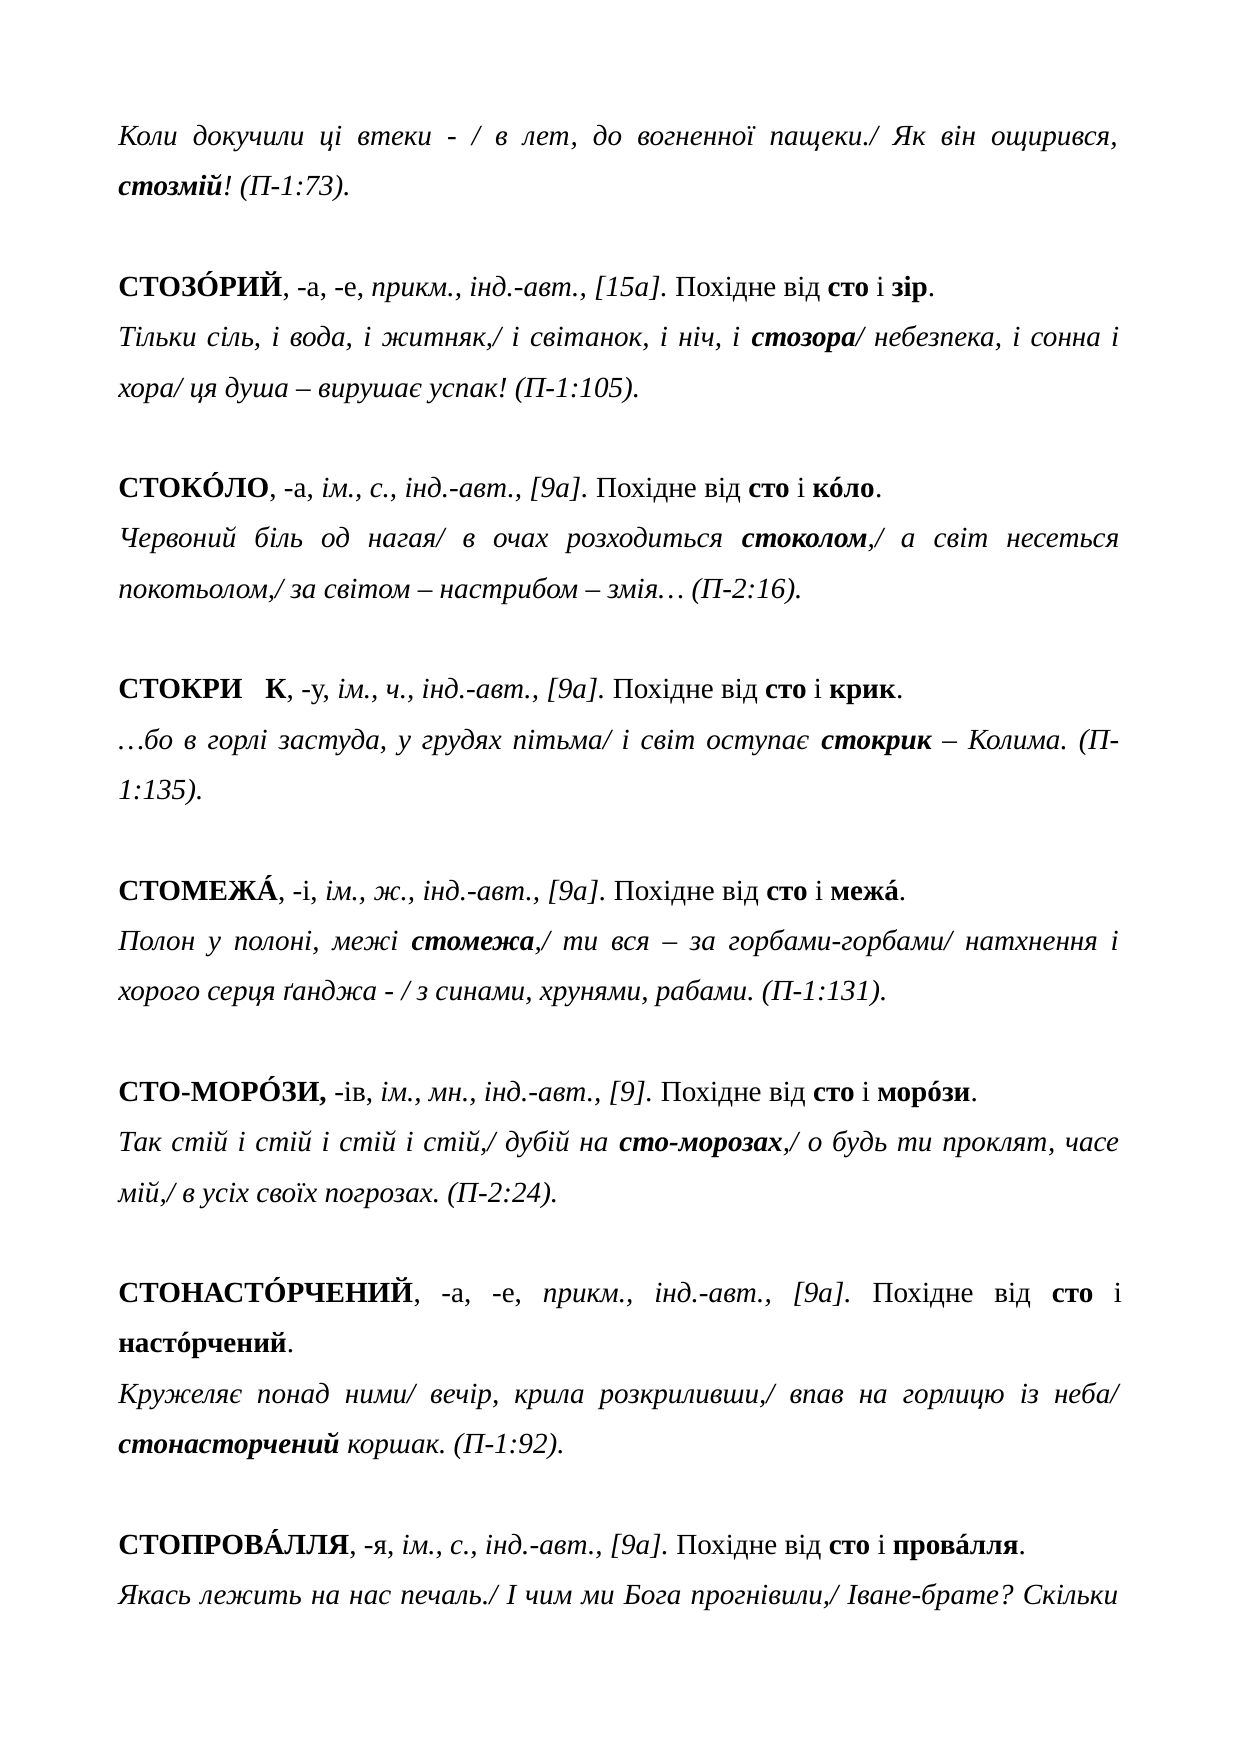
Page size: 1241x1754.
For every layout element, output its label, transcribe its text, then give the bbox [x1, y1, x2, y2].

text Якась лежить на нас печаль./ І чим ми Бога прогнівили,/ Іване-брате? Скільки [118, 1577, 1122, 1611]
text Стокрик, -у, ім., ч., інд.-авт., [9а]. Похідне від сто і крик. [118, 672, 1122, 705]
text Стозóрий, -а, -е, прикм., інд.-авт., [15а]. Похідне від сто і зір. [118, 269, 1122, 303]
text Тільки сіль, і вода, і житняк,/ і світанок, і ніч, і стозора/ небезпека, і сонна і хора/ ця душа – вирушає успак! (П-1:105). [118, 319, 1122, 403]
text …бо в горлі застуда, у грудях пітьма/ і світ оступає стокрик – Колима. (П-1:135). [118, 722, 1122, 806]
text Стонастóрчений, -а, -е, прикм., інд.-авт., [9а]. Похідне від сто і настóрчений. [118, 1275, 1122, 1359]
text Полон у полоні, межі стомежа,/ ти вся – за горбами-горбами/ натхнення і хорого серця ґанджа - / з синами, хрунями, рабами. (П-1:131). [118, 923, 1122, 1007]
text Так стій і стій і стій і стій,/ дубій на сто-морозах,/ о будь ти проклят, часе мій,/ в усіх своїх погрозах. (П-2:24). [118, 1124, 1122, 1208]
text Стокóло, -а, ім., с., інд.-авт., [9а]. Похідне від сто і кóло. [118, 470, 1122, 504]
text Сто-морóзи, -ів, ім., мн., інд.-авт., [9]. Похідне від сто і морóзи. [118, 1074, 1122, 1108]
text Стопровáлля, -я, ім., с., інд.-авт., [9а]. Похідне від сто і провáлля. [118, 1527, 1122, 1560]
text Кружеляє понад ними/ вечір, крила розкриливши,/ впав на горлицю із неба/ стонасторчений коршак. (П-1:92). [118, 1376, 1122, 1460]
text Коли докучили ці втеки - / в лет, до вогненної пащеки./ Як він ощирився, стозмій! (П-1:73). [118, 118, 1122, 202]
text Червоний біль од нагая/ в очах розходиться стоколом,/ а світ несеться покотьолом,/ за світом – настрибом – змія… (П-2:16). [118, 521, 1122, 604]
text Стомежá, -і, ім., ж., інд.-авт., [9а]. Похідне від сто і межá. [118, 873, 1122, 906]
